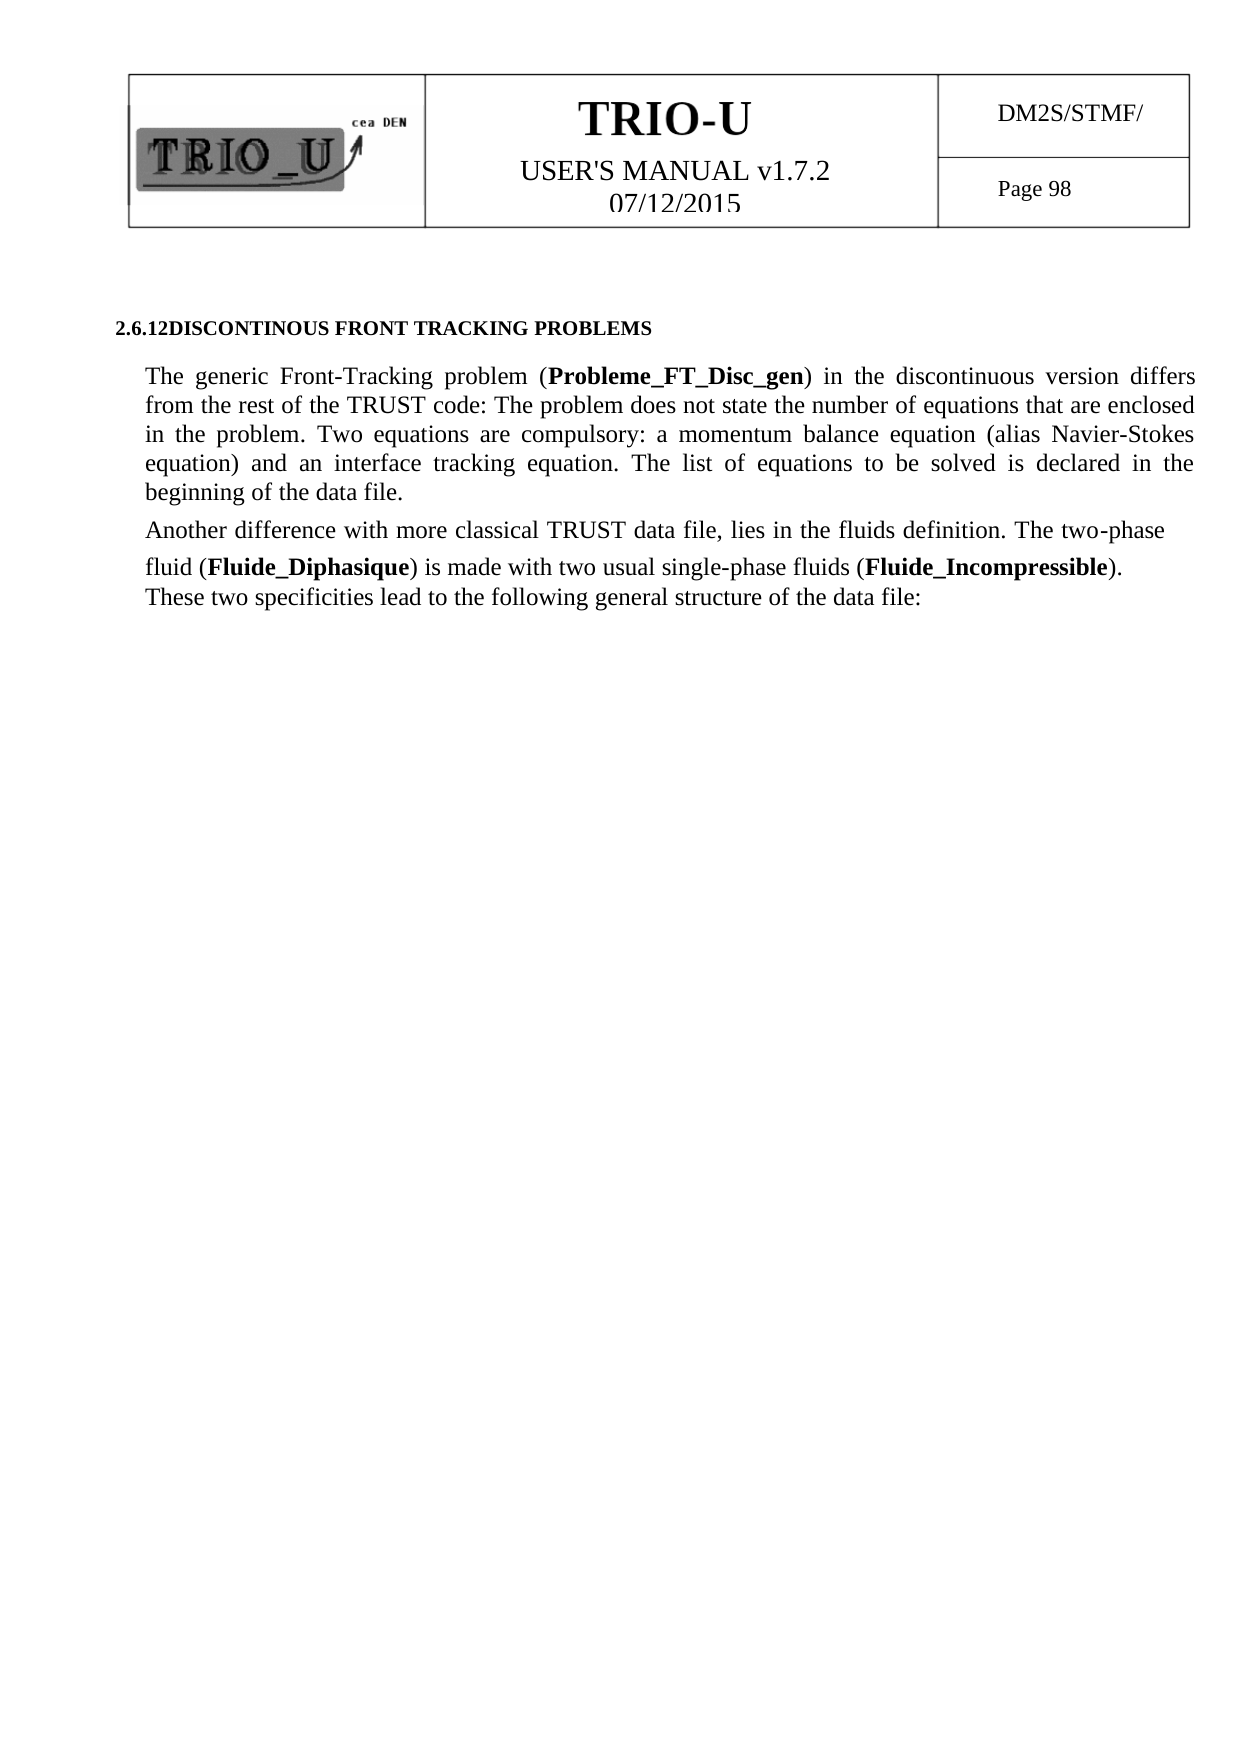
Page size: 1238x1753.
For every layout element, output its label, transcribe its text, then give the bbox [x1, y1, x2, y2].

text These two specificities lead to the following general structure of the data file: [145, 581, 1196, 610]
text The generic Front-Tracking problem (Probleme_FT_Disc_gen) in the discontinuous version differs from the rest of the TRUST code: The problem does not state the number of equations that are enclosed in the problem. Two equations are compulsory: a momentum balance equation (alias Navier-Stokes equation) and an interface tracking equation. The list of equations to be solved is declared in the beginning of the data file. [145, 361, 1196, 506]
subtitle DISCONTINOUS FRONT TRACKING PROBLEMS [115, 316, 1164, 340]
text Another difference with more classical TRUST data file, lies in the fluids definition. The two‑phase fluid (Fluide_Diphasique) is made with two usual single‑phase fluids (Fluide_Incompressible). [145, 506, 1165, 581]
